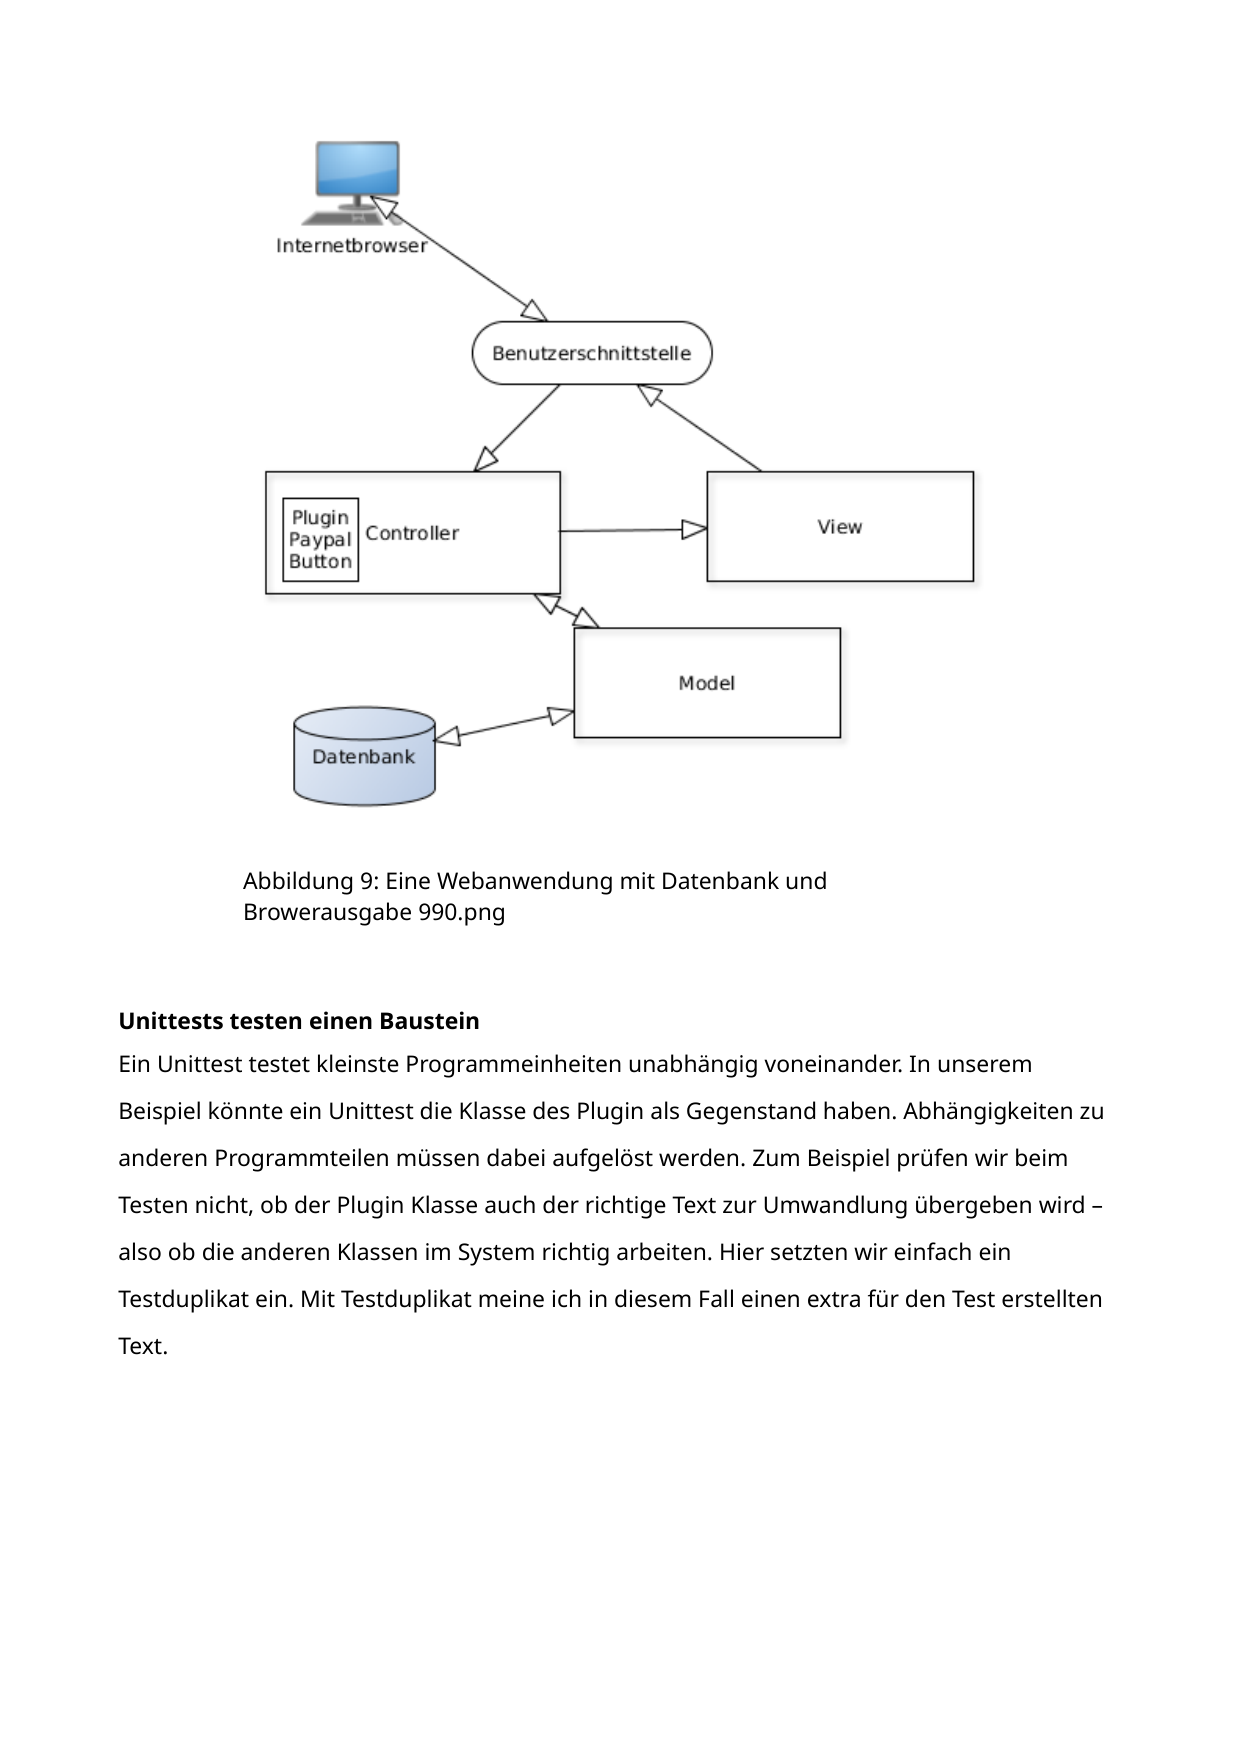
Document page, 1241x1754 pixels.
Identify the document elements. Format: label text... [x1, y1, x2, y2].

text Ein Unittest testet kleinste Programmeinheiten unabhängig voneinander. In unserem Beispiel könnte ein Unittest die Klasse des Plugin als Gegenstand haben. Abhängigkeiten zu anderen Programmteilen müssen dabei aufgelöst werden. Zum Beispiel prüfen wir beim Testen nicht, ob der Plugin Klasse auch der richtige Text zur Umwandlung übergeben wird – also ob die anderen Klassen im System richtig arbeiten. Hier setzten wir einfach ein Testduplikat ein. Mit Testduplikat meine ich in diesem Fall einen extra für den Test erstellten Text. [118, 1048, 1122, 1361]
picture [242, 118, 998, 834]
text Abbildung 9: Eine Webanwendung mit Datenbank und Browerausgabe 990.png [243, 834, 997, 927]
subtitle Unittests testen einen Baustein [118, 1004, 1122, 1036]
